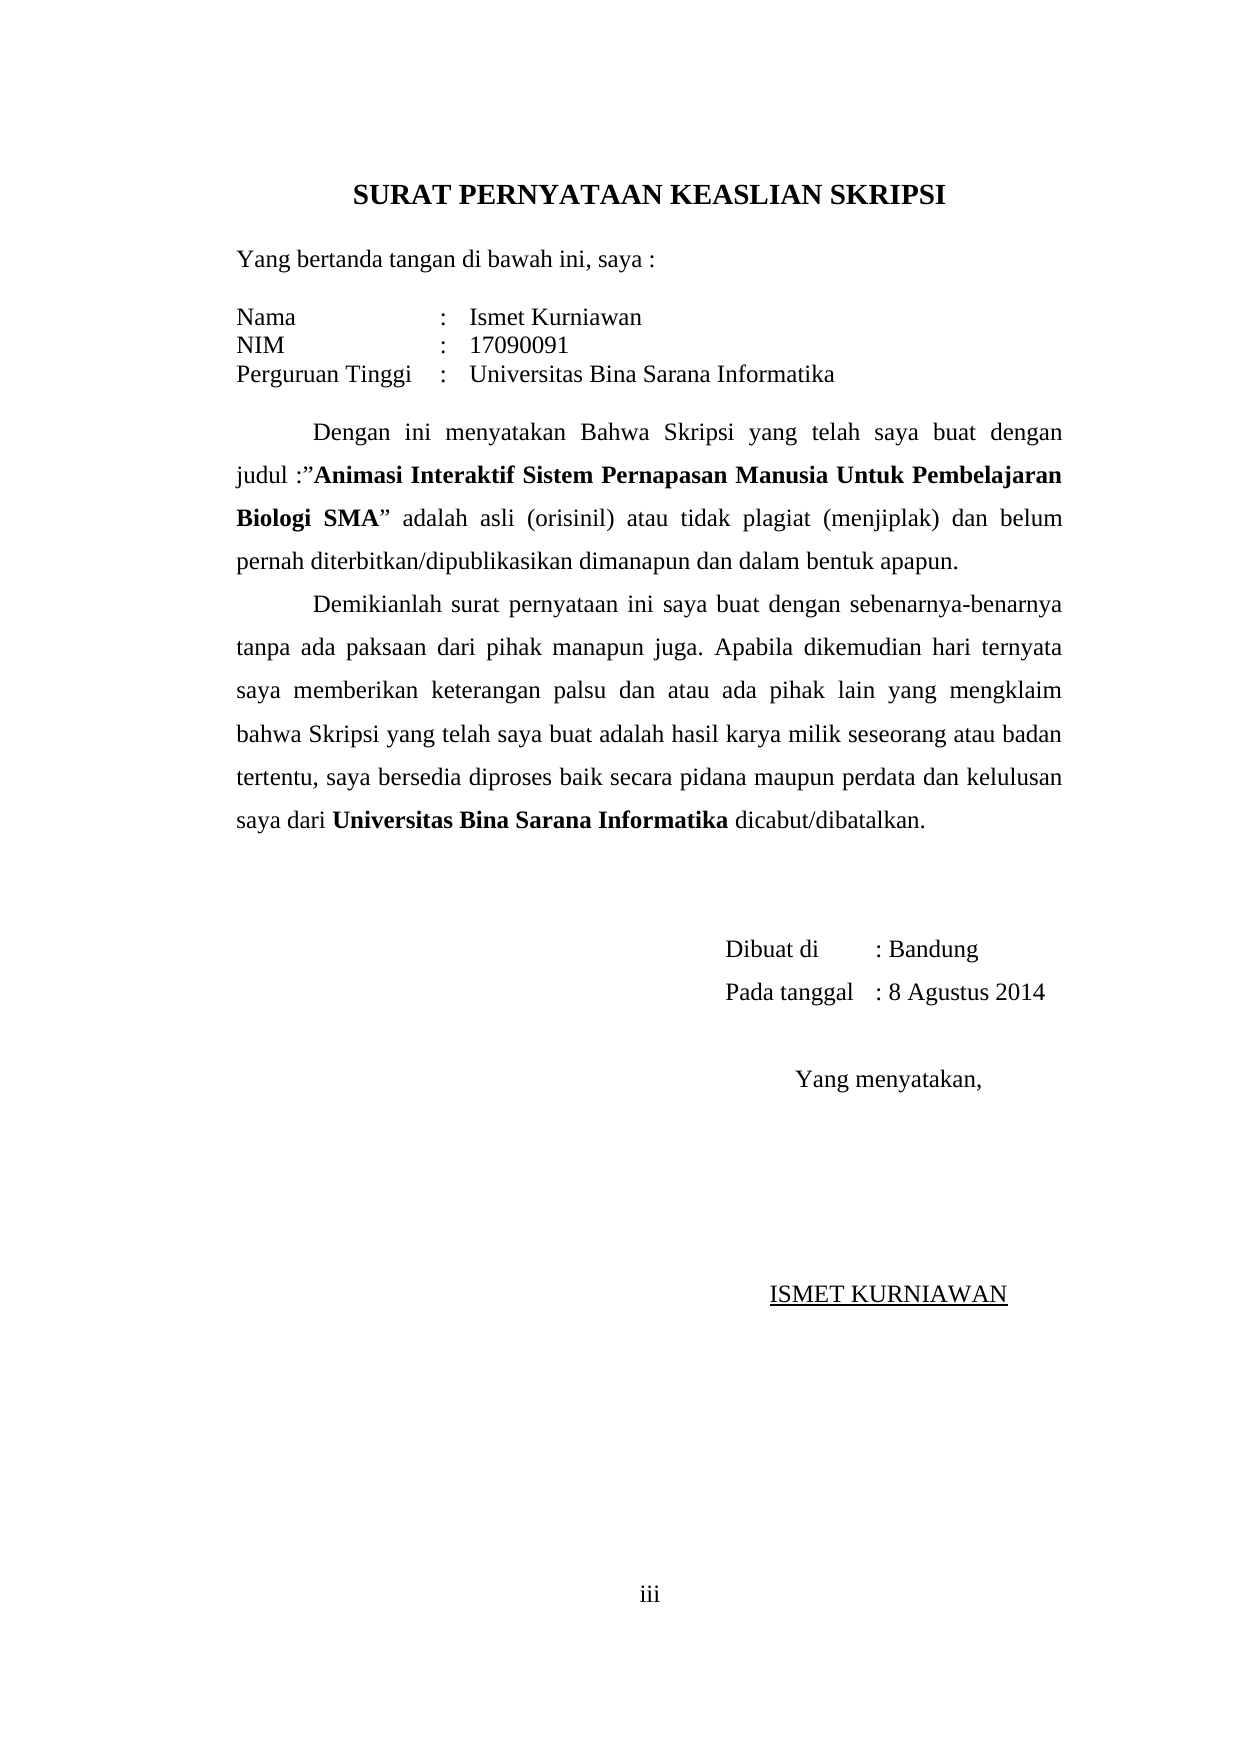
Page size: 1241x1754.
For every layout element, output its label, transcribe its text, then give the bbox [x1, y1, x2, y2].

text Dengan ini menyatakan Bahwa Skripsi yang telah saya buat dengan judul :”Animasi Interaktif Sistem Pernapasan Manusia Untuk Pembelajaran Biologi SMA” adalah asli (orisinil) atau tidak plagiat (menjiplak) dan belum pernah diterbitkan/dipublikasikan dimanapun dan dalam bentuk apapun. [236, 417, 1063, 575]
table_cell Universitas Bina Sarana Informatika [458, 359, 1074, 388]
text Yang bertanda tangan di bawah ini, saya : [236, 244, 1063, 273]
table_header Nama [225, 302, 428, 331]
table_cell : [428, 331, 458, 359]
table_header Dibuat di : Bandung Pada tanggal : 8 Agustus 2014 Yang menyatakan, ISMET KURNIAWAN [714, 934, 1063, 1308]
table_cell : [428, 359, 458, 388]
table_header : [428, 302, 458, 331]
table_cell 17090091 [458, 331, 1074, 359]
subtitle SURAT PERNYATAAN KEASLIAN SKRIPSI [236, 177, 1063, 211]
table_header Ismet Kurniawan [458, 302, 1074, 331]
table_cell Perguruan Tinggi [225, 359, 428, 388]
text Demikianlah surat pernyataan ini saya buat dengan sebenarnya-benarnya tanpa ada paksaan dari pihak manapun juga. Apabila dikemudian hari ternyata saya memberikan keterangan palsu dan atau ada pihak lain yang mengklaim bahwa Skripsi yang telah saya buat adalah hasil karya milik seseorang atau badan tertentu, saya bersedia diproses baik secara pidana maupun perdata dan kelulusan saya dari Universitas Bina Sarana Informatika dicabut/dibatalkan. [236, 589, 1063, 834]
table_cell NIM [225, 331, 428, 359]
